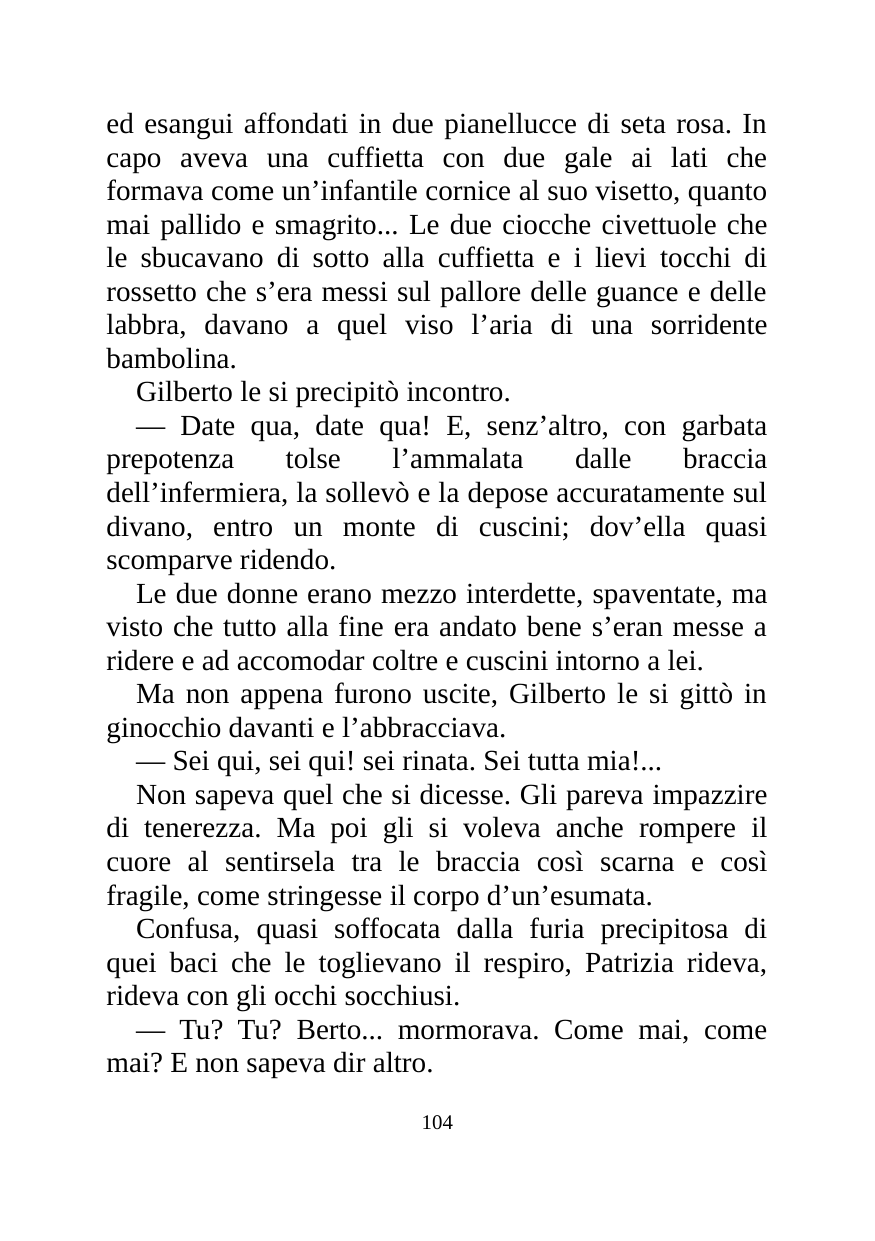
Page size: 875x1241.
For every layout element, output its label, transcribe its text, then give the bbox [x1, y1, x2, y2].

text Non sapeva quel che si dicesse. Gli pareva impazzire di tenerezza. Ma poi gli si voleva anche rompere il cuore al sentirsela tra le braccia così scarna e così fragile, come stringesse il corpo d’un’esumata. [106, 777, 768, 911]
text Ma non appena furono uscite, Gilberto le si gittò in ginocchio davanti e l’abbracciava. [106, 676, 768, 743]
text Gilberto le si precipitò incontro. [106, 374, 768, 408]
text — Tu? Tu? Berto... mormorava. Come mai, come mai? E non sapeva dir altro. [106, 1012, 768, 1079]
text Confusa, quasi soffocata dalla furia precipitosa di quei baci che le toglievano il respiro, Patrizia rideva, rideva con gli occhi socchiusi. [106, 911, 768, 1012]
text ed esangui affondati in due pianellucce di seta rosa. In capo aveva una cuffietta con due gale ai lati che formava come un’infantile cornice al suo visetto, quanto mai pallido e smagrito... Le due ciocche civettuole che le sbucavano di sotto alla cuffietta e i lievi tocchi di rossetto che s’era messi sul pallore delle guance e delle labbra, davano a quel viso l’aria di una sorridente bambolina. [106, 106, 768, 374]
text — Date qua, date qua! E, senz’altro, con garbata prepotenza tolse l’ammalata dalle braccia dell’infermiera, la sollevò e la depose accuratamente sul divano, entro un monte di cuscini; dov’ella quasi scomparve ridendo. [106, 408, 768, 576]
text — Sei qui, sei qui! sei rinata. Sei tutta mia!... [106, 743, 768, 777]
text Le due donne erano mezzo interdette, spaventate, ma visto che tutto alla fine era andato bene s’eran messe a ridere e ad accomodar coltre e cuscini intorno a lei. [106, 576, 768, 676]
